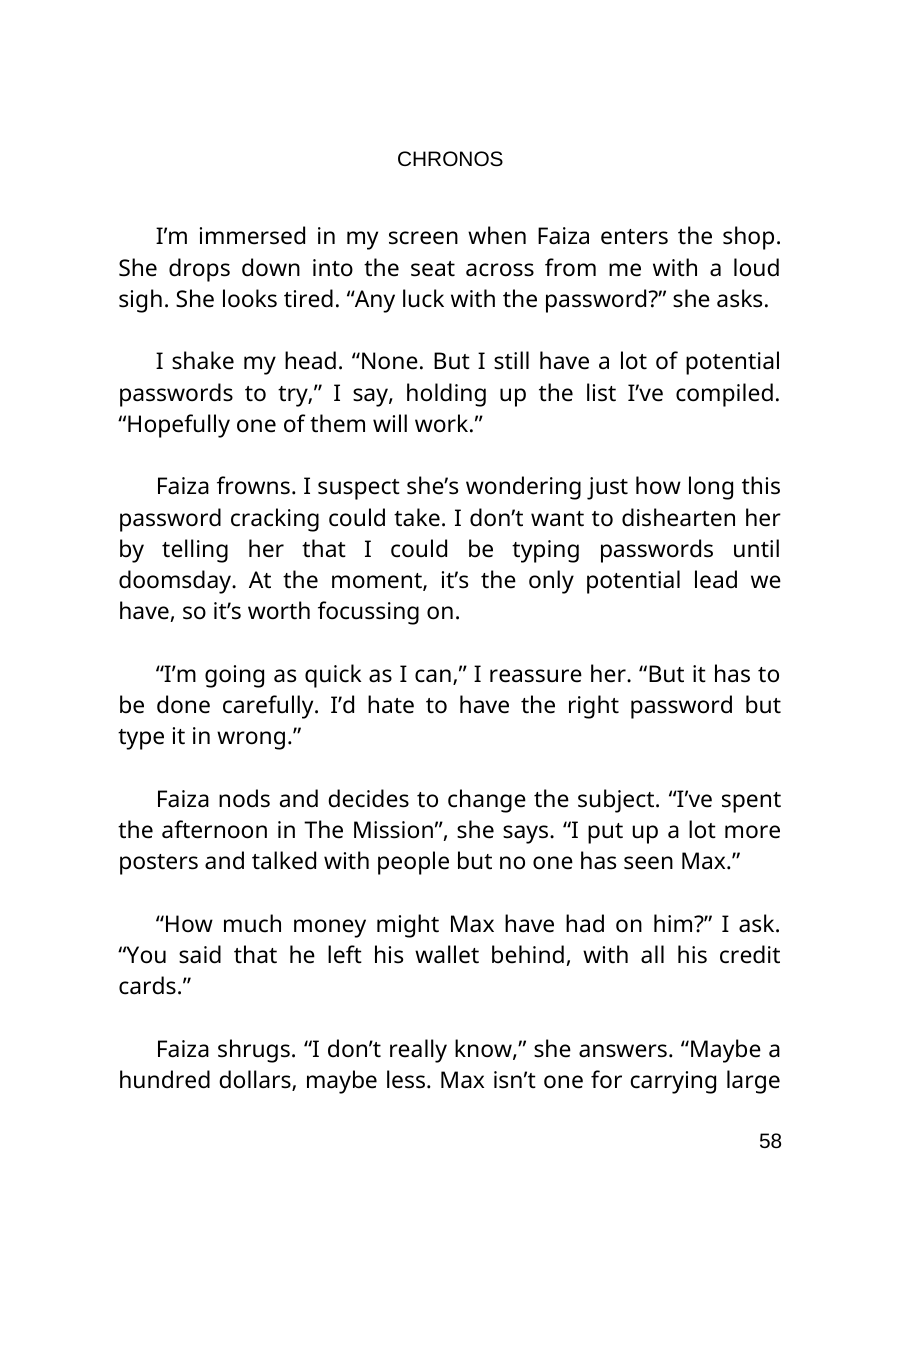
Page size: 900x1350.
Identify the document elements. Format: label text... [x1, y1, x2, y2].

text “I’m going as quick as I can,” I reassure her. “But it has to be done carefully. I’d hate to have the right password but type it in wrong.” [118, 658, 782, 751]
text Faiza nods and decides to change the subject. “I’ve spent the afternoon in The Mission”, she says. “I put up a lot more posters and talked with people but no one has seen Max.” [118, 783, 782, 876]
text Faiza shrugs. “I don’t really know,” she answers. “Maybe a hundred dollars, maybe less. Max isn’t one for carrying large [118, 1033, 782, 1095]
text I’m immersed in my screen when Faiza enters the shop. She drops down into the seat across from me with a loud sigh. She looks tired. “Any luck with the password?” she asks. [118, 220, 782, 314]
text “How much money might Max have had on him?” I ask. “You said that he left his wallet behind, with all his credit cards.” [118, 908, 782, 1001]
text I shake my head. “None. But I still have a lot of potential passwords to try,” I say, holding up the list I’ve compiled. “Hopefully one of them will work.” [118, 345, 782, 439]
text Faiza frowns. I suspect she’s wondering just how long this password cracking could take. I don’t want to dishearten her by telling her that I could be typing passwords until doomsday. At the moment, it’s the only potential lead we have, so it’s worth focussing on. [118, 470, 782, 626]
